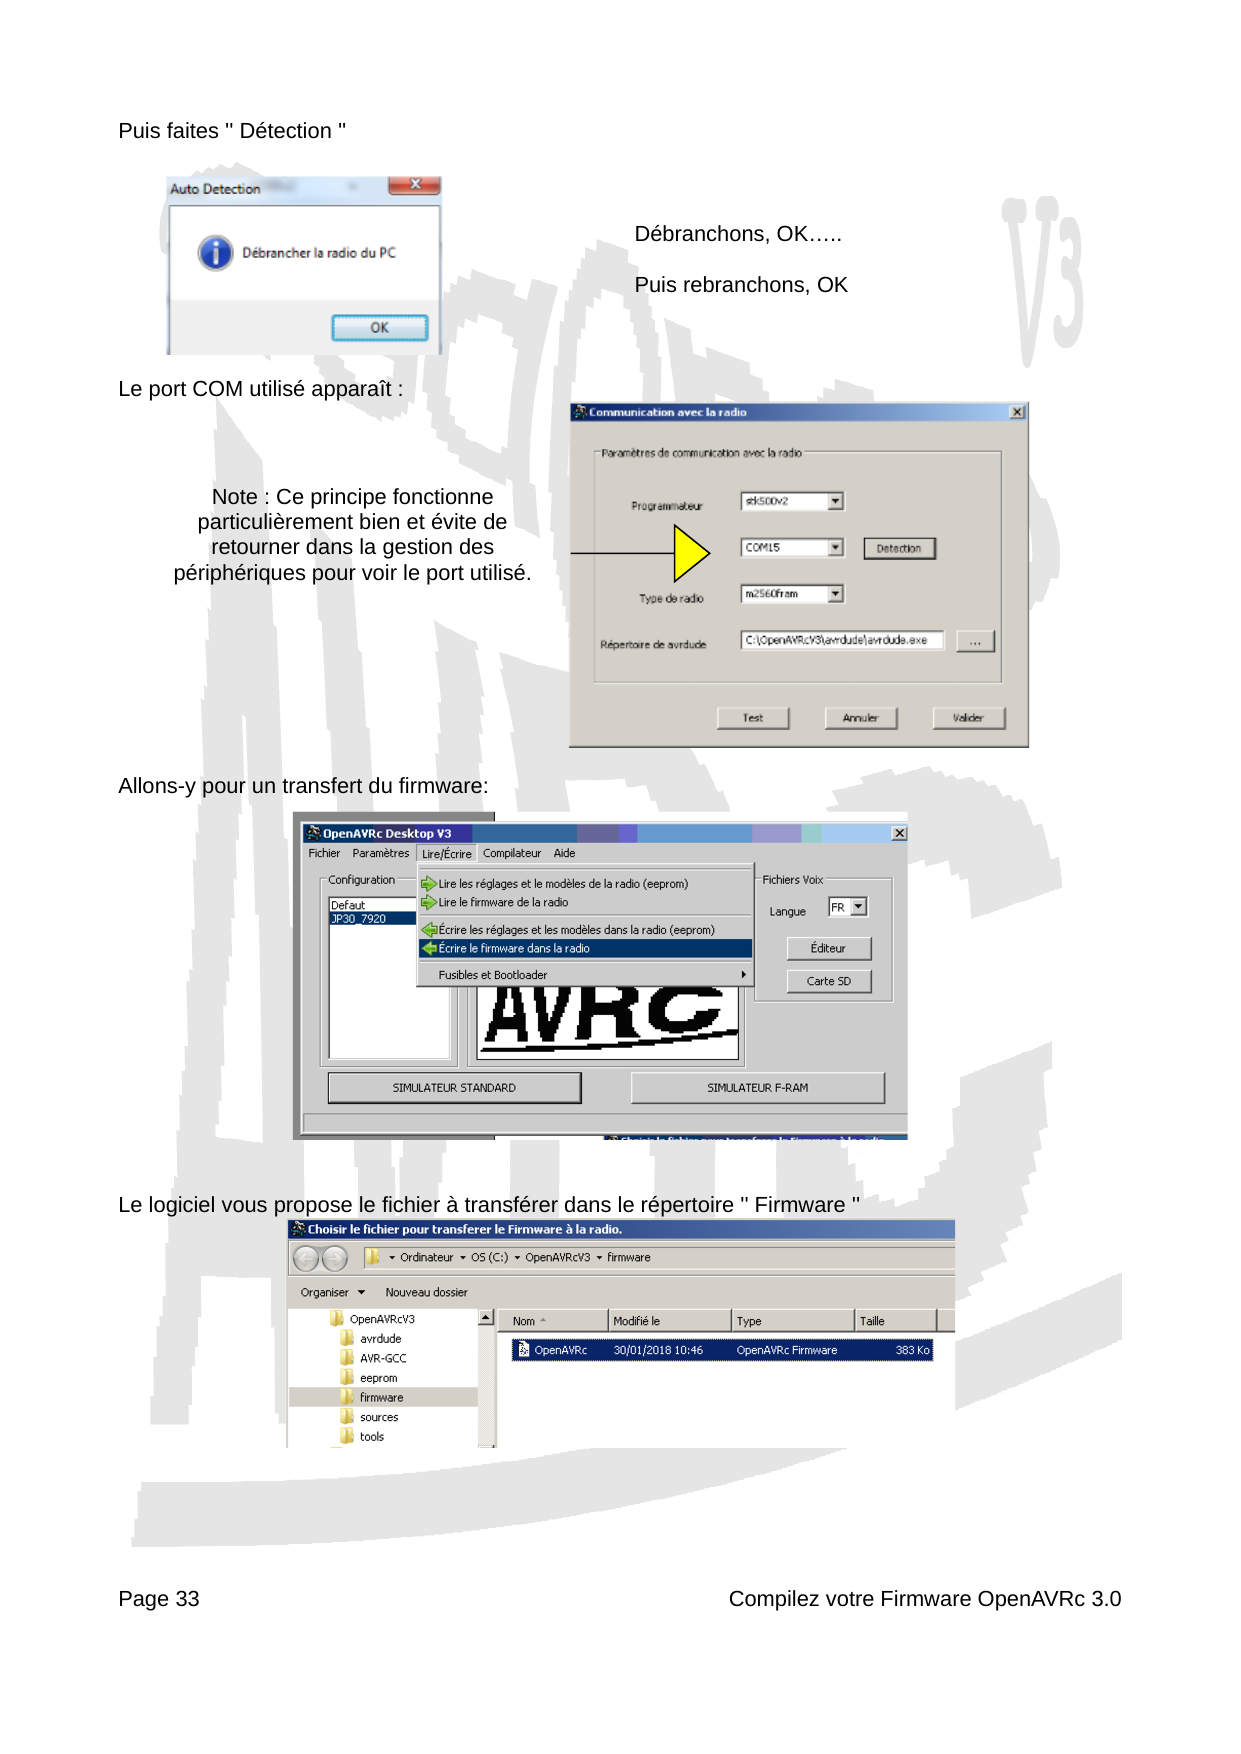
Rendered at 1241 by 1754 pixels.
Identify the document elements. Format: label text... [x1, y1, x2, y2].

text Débranchons, OK….. [443, 221, 1122, 246]
picture [568, 401, 1030, 748]
text Le logiciel vous propose le fichier à transférer dans le répertoire '' Firmware '' [118, 1192, 1122, 1217]
text [118, 221, 166, 246]
text [118, 272, 166, 297]
picture [166, 176, 443, 355]
text Puis faites '' Détection '' [118, 118, 1122, 143]
picture [285, 1217, 956, 1448]
text Le port COM utilisé apparaît : [118, 376, 1122, 401]
text Allons-y pour un transfert du firmware: [118, 773, 1122, 798]
text Note : Ce principe fonctionne particulièrement bien et évite de retourner dans la gestion des périphériques pour voir le port utilisé. [171, 484, 534, 584]
picture [292, 811, 908, 1140]
text Puis rebranchons, OK [443, 272, 1122, 297]
